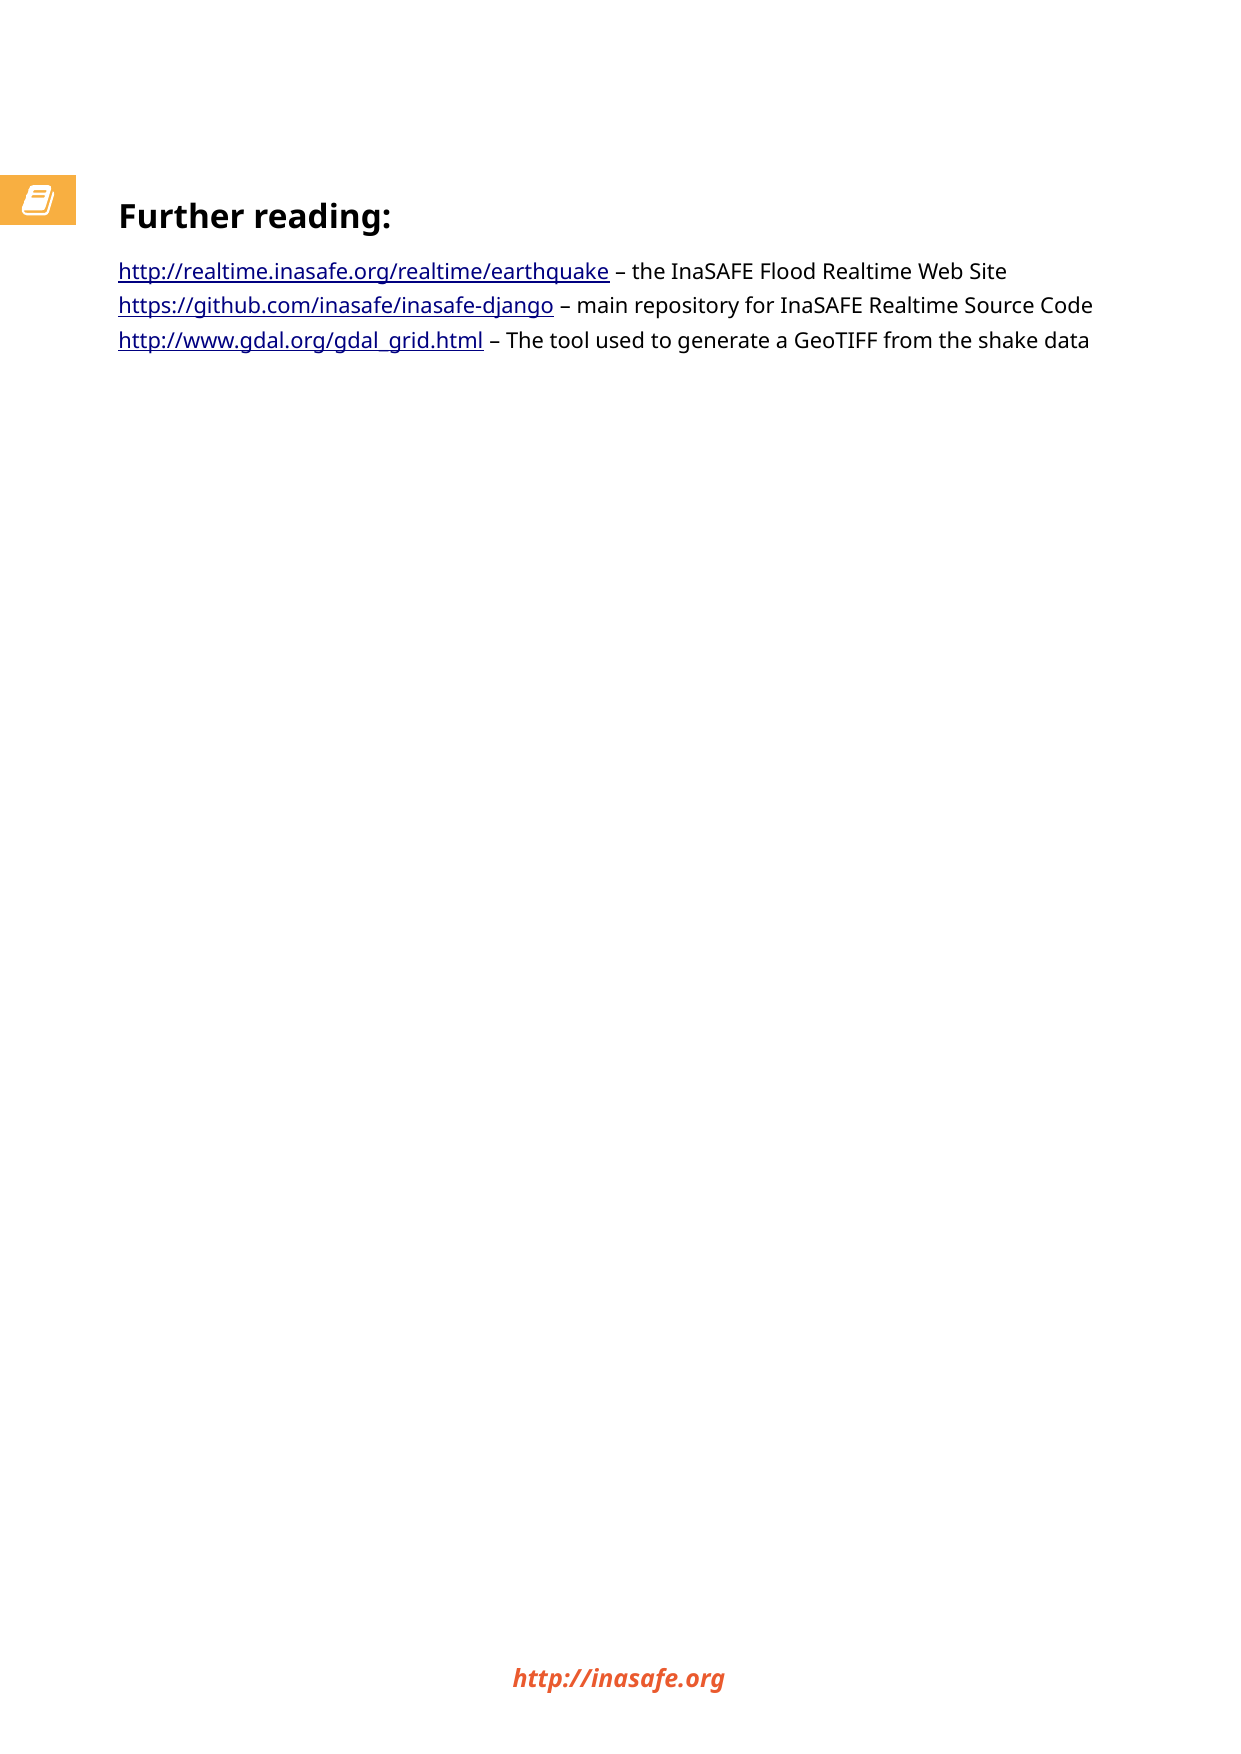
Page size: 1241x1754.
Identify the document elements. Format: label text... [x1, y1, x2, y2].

subtitle Further reading: [118, 192, 1122, 238]
text http://www.gdal.org/gdal_grid.html – The tool used to generate a GeoTIFF from the shake data [118, 325, 1122, 354]
text http://realtime.inasafe.org/realtime/earthquake – the InaSAFE Flood Realtime Web Site https://github.com/inasafe/inasafe-django – main repository for InaSAFE Realtime Source Code [118, 256, 1122, 320]
